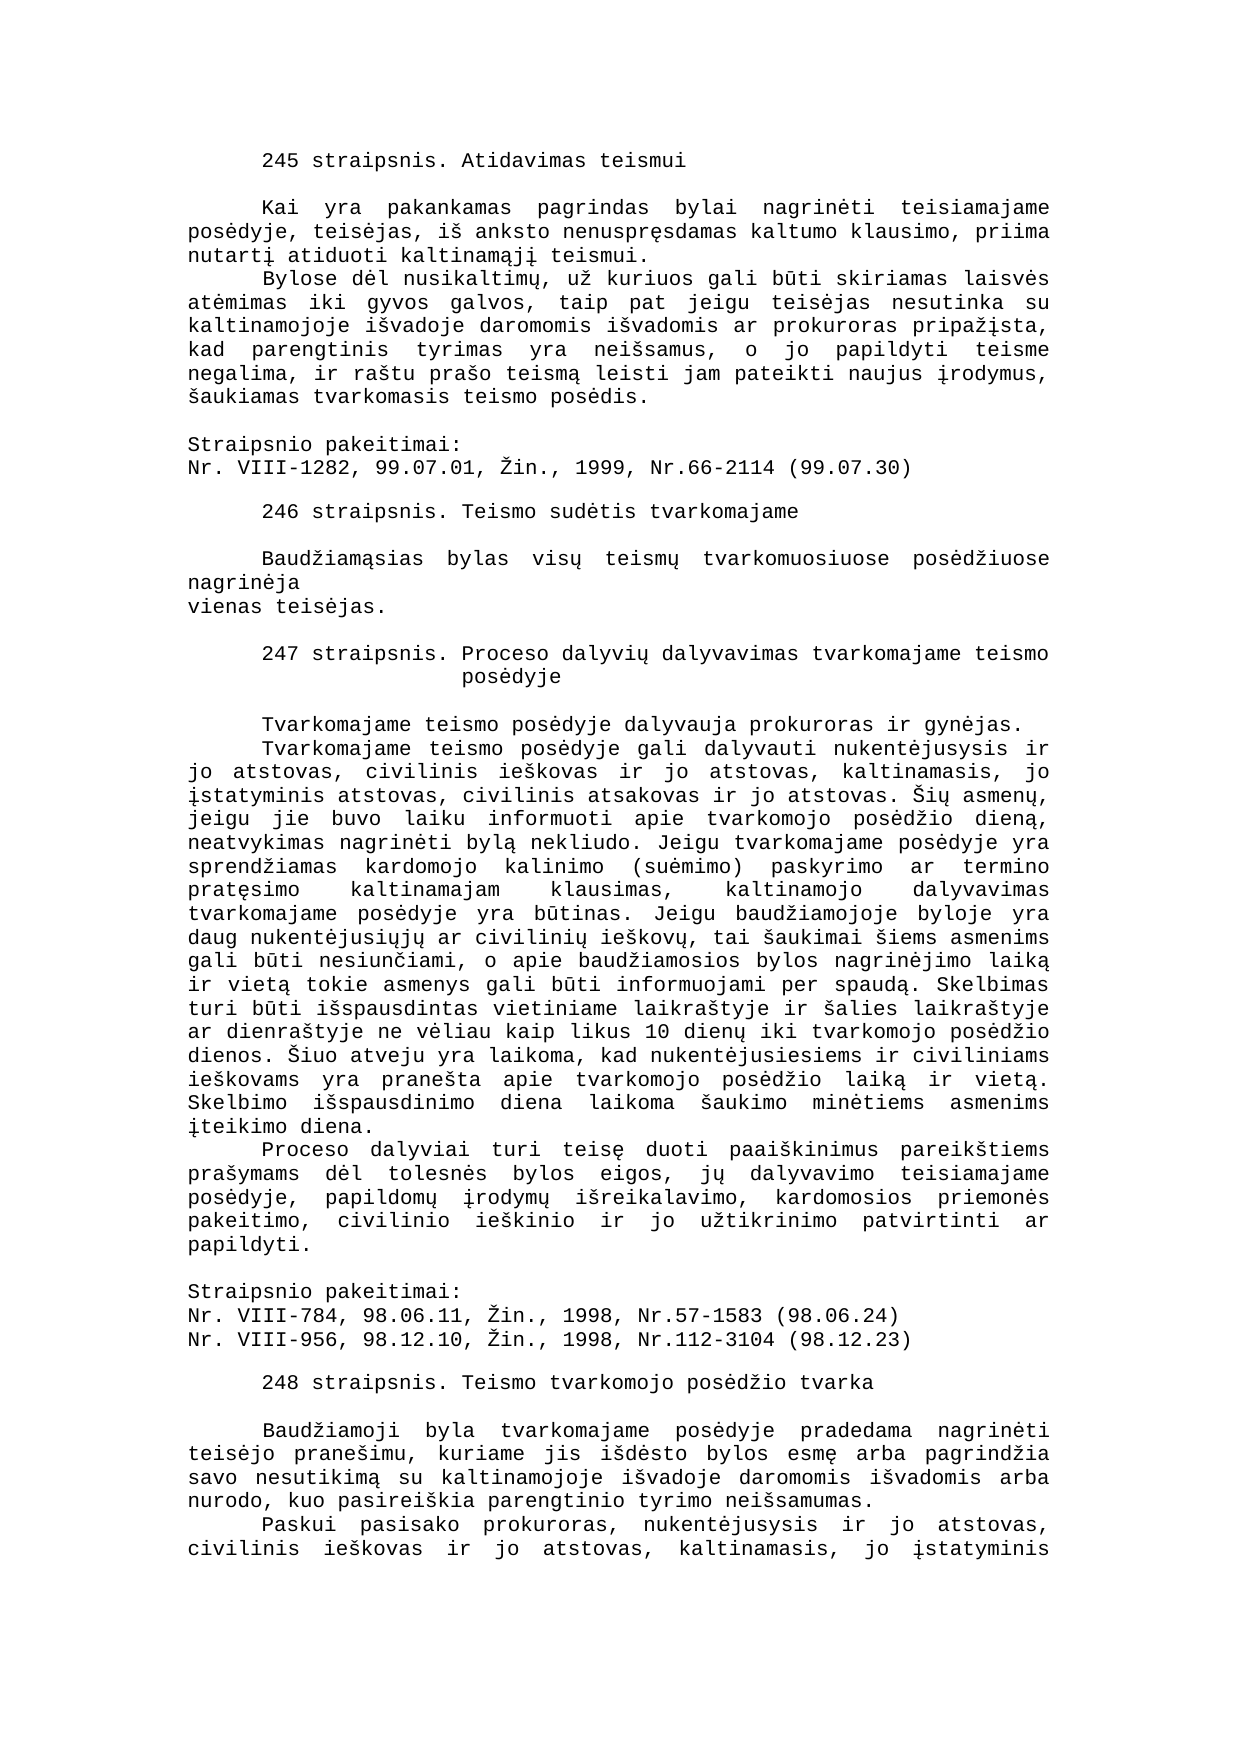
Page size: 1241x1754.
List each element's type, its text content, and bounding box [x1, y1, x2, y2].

text 247 straipsnis. Proceso dalyvių dalyvavimas tvarkomajame teismo [187, 643, 1050, 667]
text vienas teisėjas. [187, 596, 1050, 619]
text Proceso dalyviai turi teisę duoti paaiškinimus pareikštiems prašymams dėl tolesnės bylos eigos, jų dalyvavimo teisiamajame posėdyje, papildomų įrodymų išreikalavimo, kardomosios priemonės pakeitimo, civilinio ieškinio ir jo užtikrinimo patvirtinti ar papildyti. [187, 1139, 1050, 1258]
text Tvarkomajame teismo posėdyje dalyvauja prokuroras ir gynėjas. [187, 714, 1050, 737]
text 245 straipsnis. Atidavimas teismui [187, 150, 1050, 174]
text 246 straipsnis. Teismo sudėtis tvarkomajame [187, 501, 1050, 525]
text Nr. VIII-1282, 99.07.01, Žin., 1999, Nr.66-2114 (99.07.30) [187, 457, 1050, 481]
text posėdyje [187, 667, 1050, 690]
text Straipsnio pakeitimai: [187, 1281, 1050, 1305]
text Nr. VIII-784, 98.06.11, Žin., 1998, Nr.57-1583 (98.06.24) [187, 1305, 1050, 1329]
text Tvarkomajame teismo posėdyje gali dalyvauti nukentėjusysis ir jo atstovas, civilinis ieškovas ir jo atstovas, kaltinamasis, jo įstatyminis atstovas, civilinis atsakovas ir jo atstovas. Šių asmenų, jeigu jie buvo laiku informuoti apie tvarkomojo posėdžio dieną, neatvykimas nagrinėti bylą nekliudo. Jeigu tvarkomajame posėdyje yra sprendžiamas kardomojo kalinimo (suėmimo) paskyrimo ar termino pratęsimo kaltinamajam klausimas, kaltinamojo dalyvavimas tvarkomajame posėdyje yra būtinas. Jeigu baudžiamojoje byloje yra daug nukentėjusiųjų ar civilinių ieškovų, tai šaukimai šiems asmenims gali būti nesiunčiami, o apie baudžiamosios bylos nagrinėjimo laiką ir vietą tokie asmenys gali būti informuojami per spaudą. Skelbimas turi būti išspausdintas vietiniame laikraštyje ir šalies laikraštyje ar dienraštyje ne vėliau kaip likus 10 dienų iki tvarkomojo posėdžio dienos. Šiuo atveju yra laikoma, kad nukentėjusiesiems ir civiliniams ieškovams yra pranešta apie tvarkomojo posėdžio laiką ir vietą. Skelbimo išspausdinimo diena laikoma šaukimo minėtiems asmenims įteikimo diena. [187, 737, 1050, 1139]
text Nr. VIII-956, 98.12.10, Žin., 1998, Nr.112-3104 (98.12.23) [187, 1329, 1050, 1352]
text Baudžiamąsias bylas visų teismų tvarkomuosiuose posėdžiuose nagrinėja [187, 548, 1050, 596]
text 248 straipsnis. Teismo tvarkomojo posėdžio tvarka [187, 1372, 1050, 1396]
text Baudžiamoji byla tvarkomajame posėdyje pradedama nagrinėti teisėjo pranešimu, kuriame jis išdėsto bylos esmę arba pagrindžia savo nesutikimą su kaltinamojoje išvadoje daromomis išvadomis arba nurodo, kuo pasireiškia parengtinio tyrimo neišsamumas. [187, 1419, 1050, 1514]
text Bylose dėl nusikaltimų, už kuriuos gali būti skiriamas laisvės atėmimas iki gyvos galvos, taip pat jeigu teisėjas nesutinka su kaltinamojoje išvadoje daromomis išvadomis ar prokuroras pripažįsta, kad parengtinis tyrimas yra neišsamus, o jo papildyti teisme negalima, ir raštu prašo teismą leisti jam pateikti naujus įrodymus, šaukiamas tvarkomasis teismo posėdis. [187, 268, 1050, 410]
text Paskui pasisako prokuroras, nukentėjusysis ir jo atstovas, civilinis ieškovas ir jo atstovas, kaltinamasis, jo įstatyminis [187, 1514, 1050, 1561]
text Kai yra pakankamas pagrindas bylai nagrinėti teisiamajame posėdyje, teisėjas, iš anksto nenuspręsdamas kaltumo klausimo, priima nutartį atiduoti kaltinamąjį teismui. [187, 197, 1050, 268]
text Straipsnio pakeitimai: [187, 434, 1050, 457]
